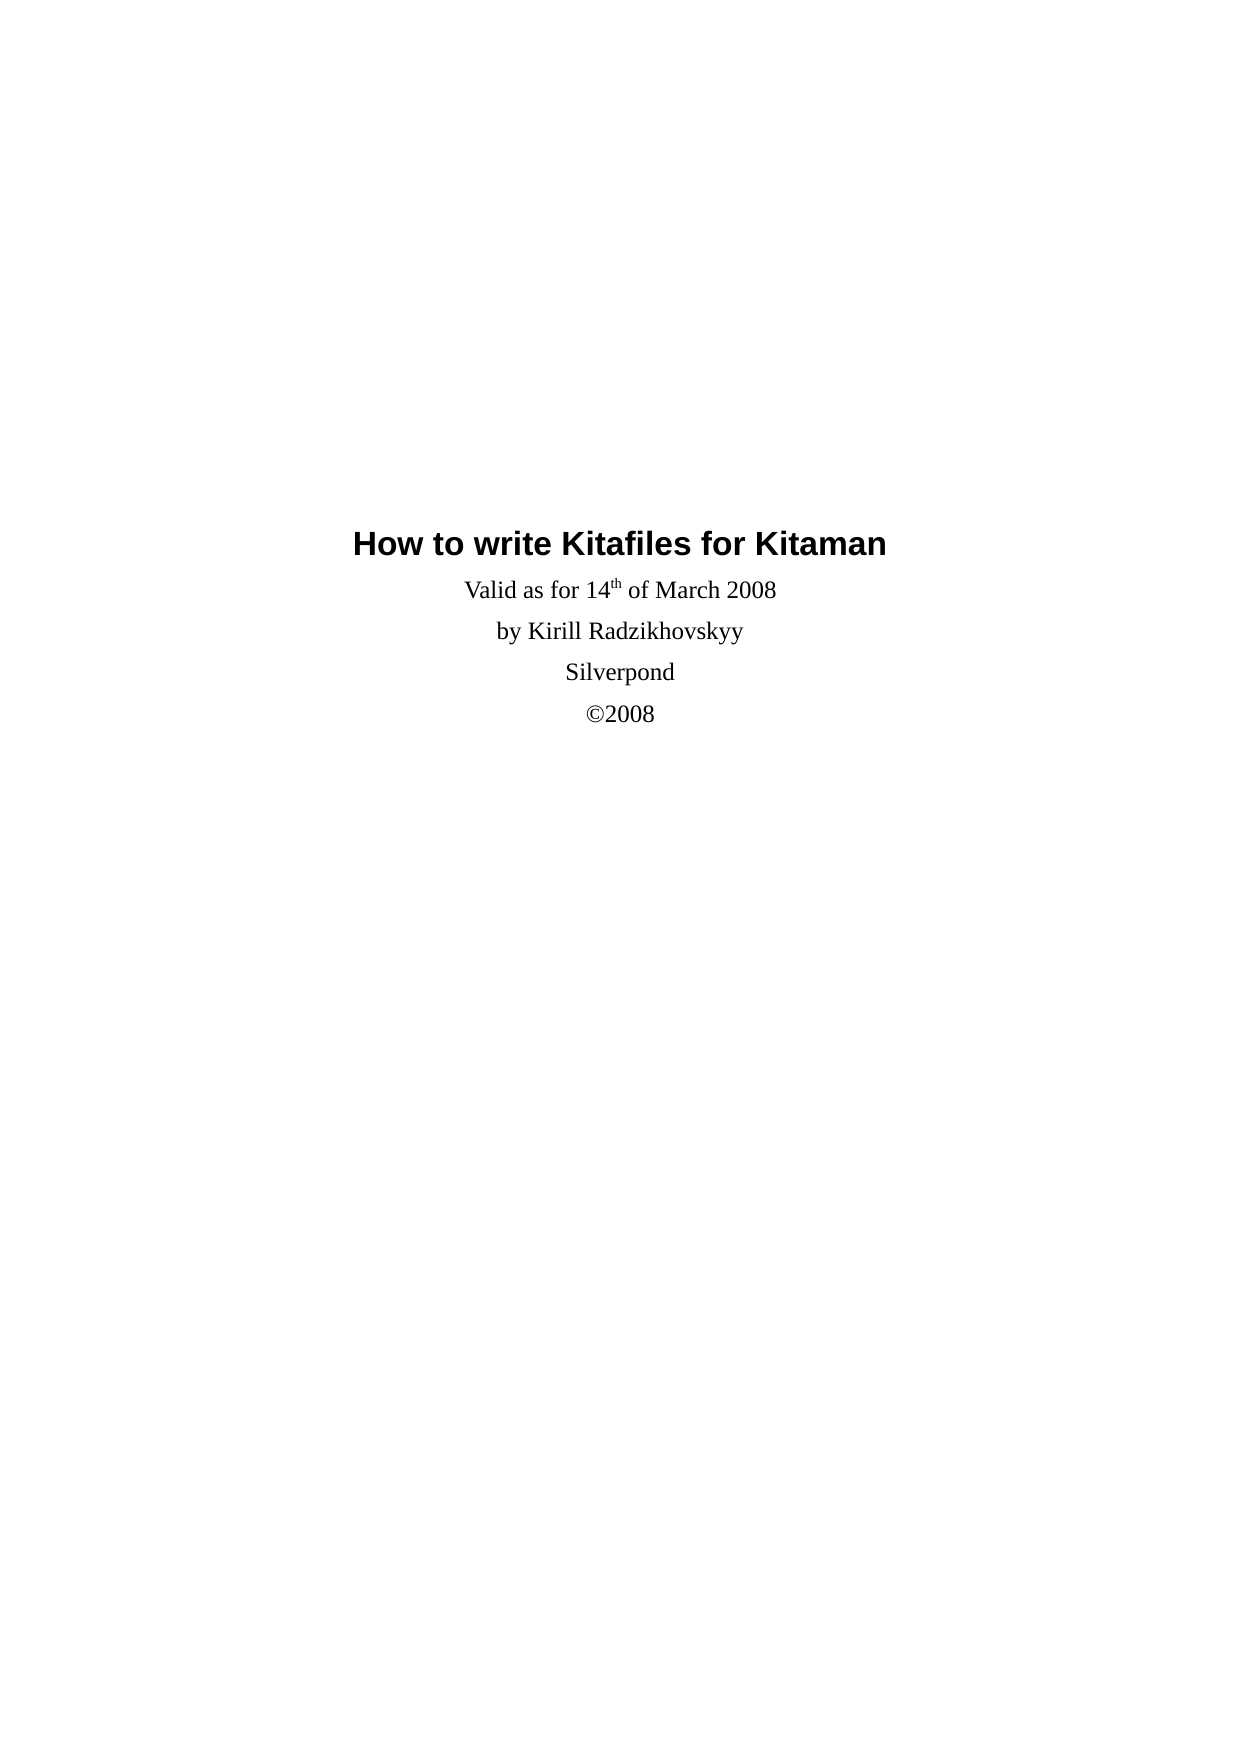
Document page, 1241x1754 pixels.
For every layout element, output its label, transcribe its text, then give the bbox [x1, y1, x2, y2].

text by Kirill Radzikhovskyy [118, 616, 1122, 645]
text Silverpond [118, 657, 1122, 686]
text Valid as for 14th of March 2008 [118, 575, 1122, 604]
text ©2008 [118, 699, 1122, 727]
subtitle How to write Kitafiles for Kitaman [118, 524, 1122, 562]
